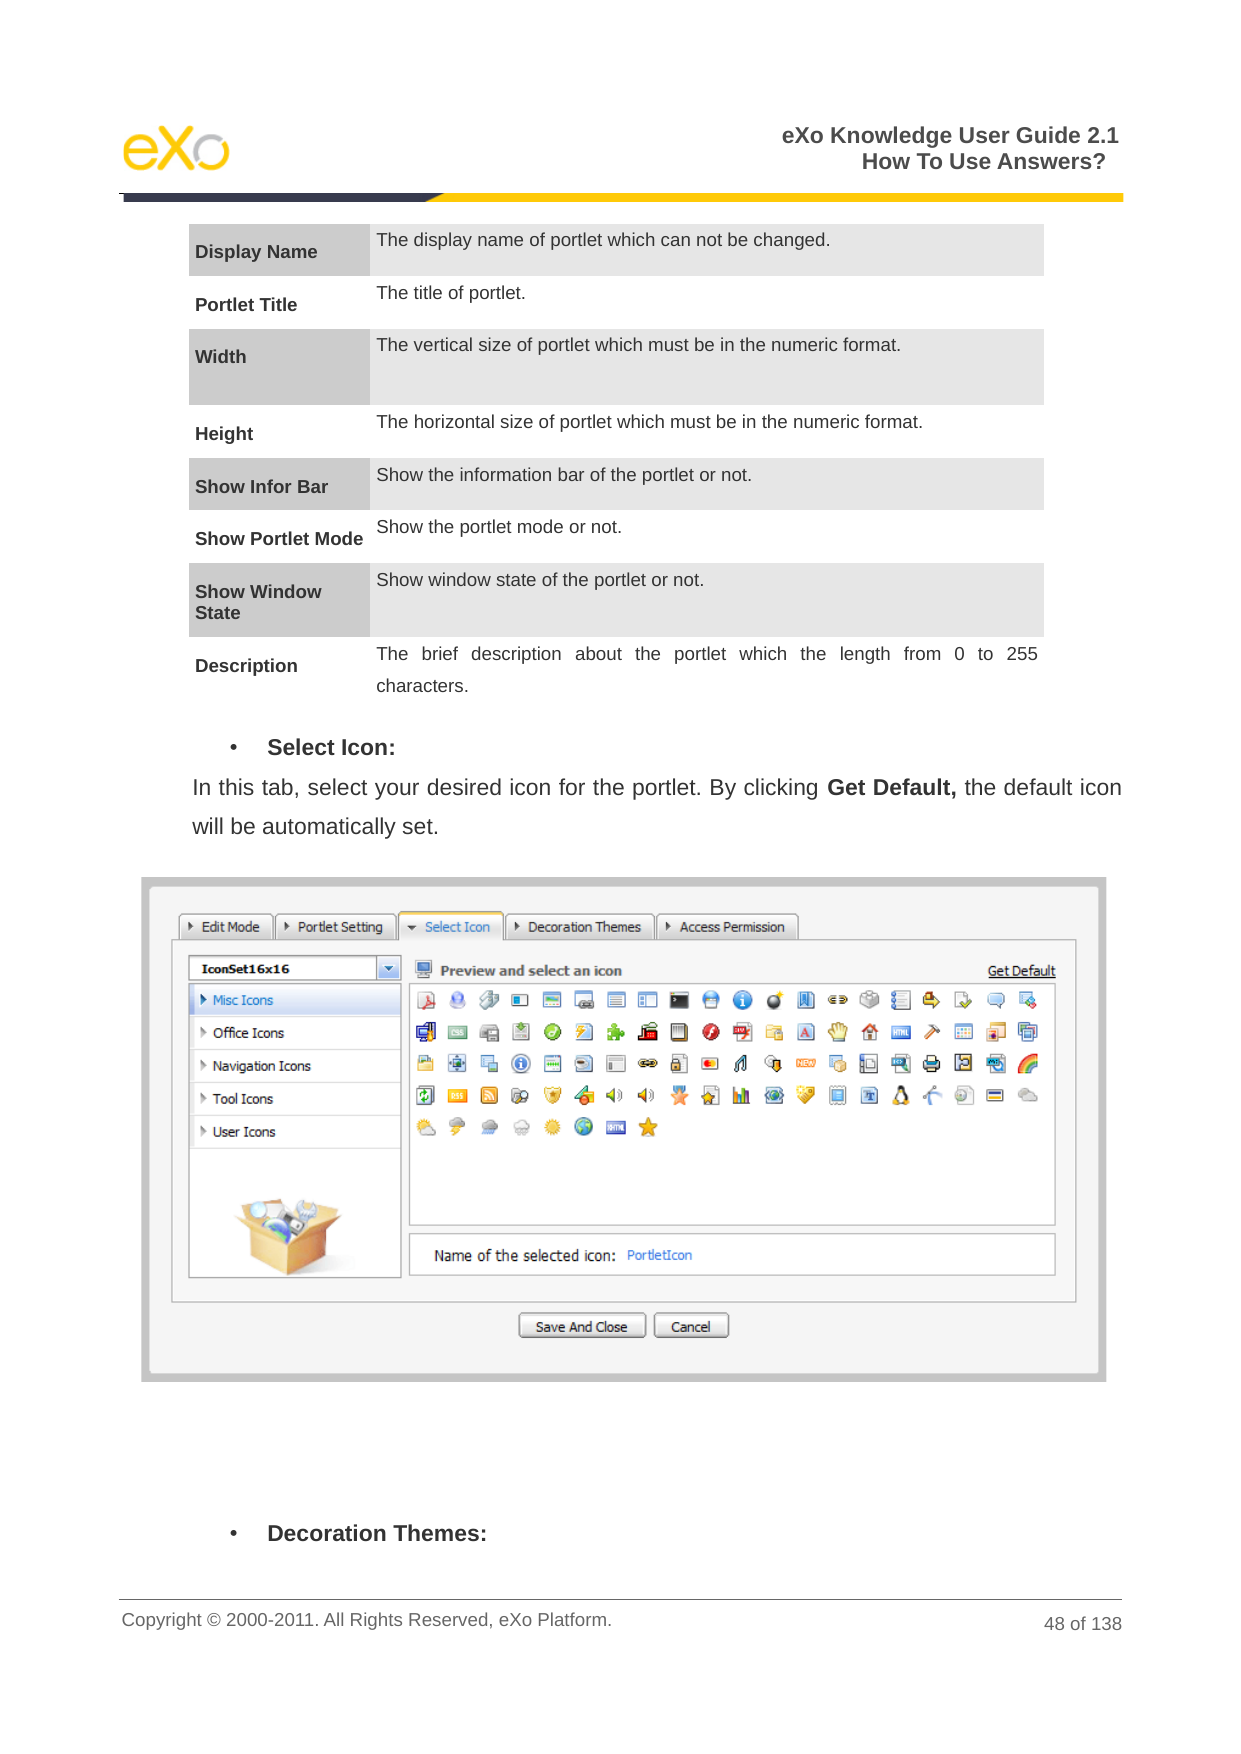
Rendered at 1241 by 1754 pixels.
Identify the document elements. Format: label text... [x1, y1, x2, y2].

picture [123, 125, 230, 171]
table_cell The brief description about the portlet which the length from 0 to 255 characters. [370, 637, 1044, 702]
table_cell Show window state of the portlet or not. [370, 563, 1044, 637]
table_cell Portlet Title [189, 276, 370, 328]
table_cell Show Portlet Mode [189, 510, 370, 563]
table_cell The horizontal size of portlet which must be in the numeric format. [370, 405, 1044, 458]
list Decoration Themes: [229, 1520, 1122, 1547]
table_cell Show Infor Bar [189, 458, 370, 510]
table_cell Width [189, 329, 370, 405]
table_cell The vertical size of portlet which must be in the numeric format. [370, 329, 1044, 405]
table_header The display name of portlet which can not be changed. [370, 224, 1044, 276]
list In this tab, select your desired icon for the portlet. By clicking Get Default, the default icon will be automatically set. [154, 774, 1122, 840]
list Select Icon: [229, 734, 1122, 761]
picture [123, 193, 1124, 202]
table_cell Show the portlet mode or not. [370, 510, 1044, 563]
table_header Display Name [189, 224, 370, 276]
table_cell Show Window State [189, 563, 370, 637]
table_cell The title of portlet. [370, 276, 1044, 328]
table_cell Height [189, 405, 370, 458]
picture [141, 877, 1107, 1382]
table_cell Show the information bar of the portlet or not. [370, 458, 1044, 510]
table_cell Description [189, 637, 370, 702]
